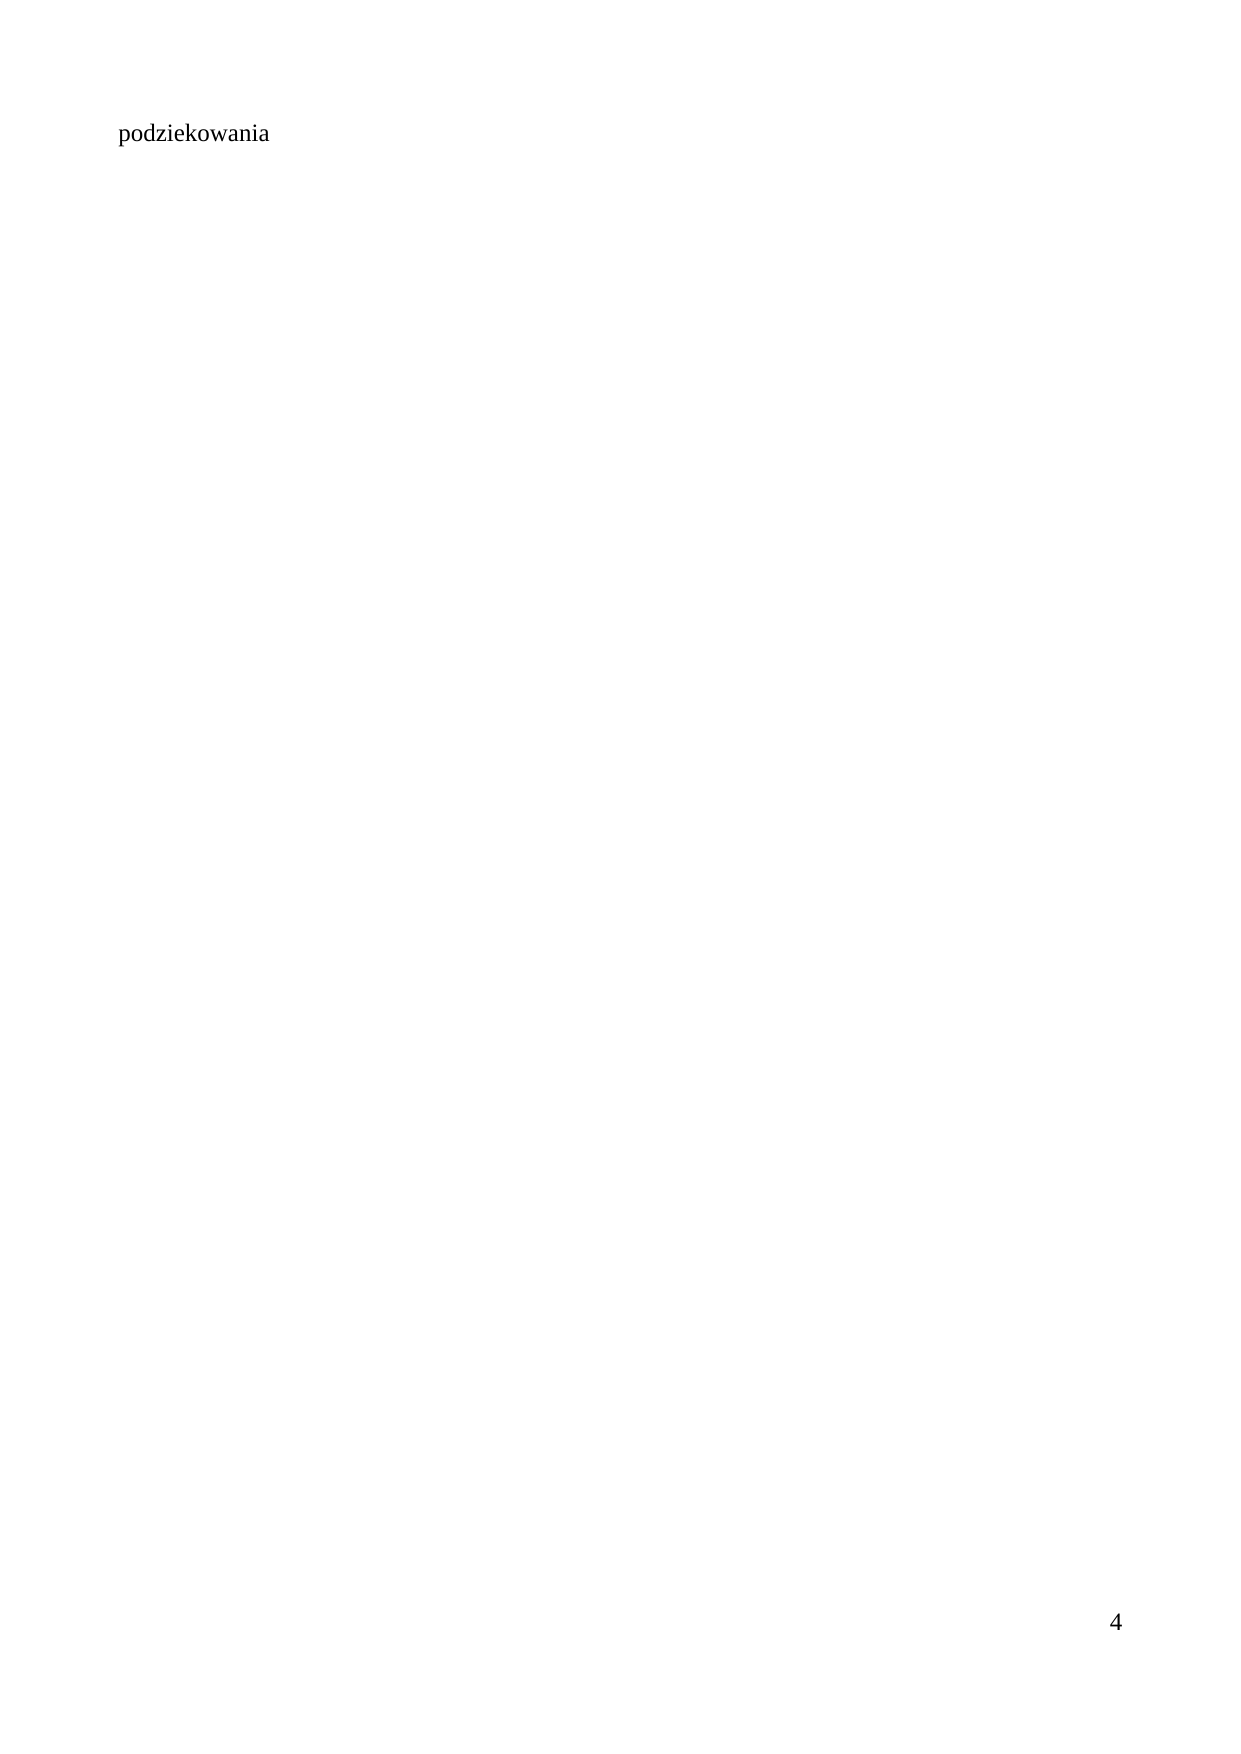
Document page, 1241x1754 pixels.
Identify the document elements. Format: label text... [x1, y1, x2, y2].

text podziekowania [118, 118, 1122, 147]
